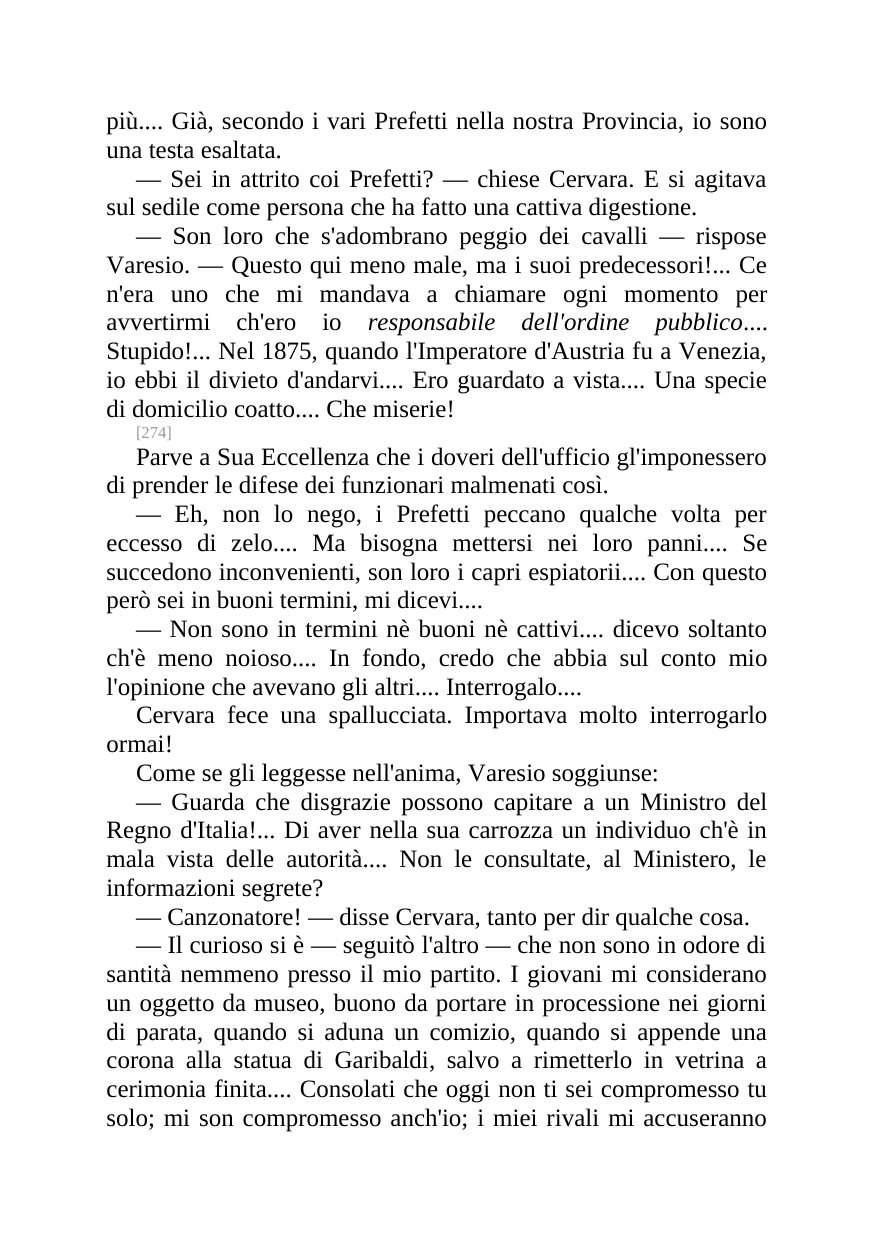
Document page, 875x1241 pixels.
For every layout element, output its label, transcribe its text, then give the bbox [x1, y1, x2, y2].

text — Non sono in termini nè buoni nè cattivi.... dicevo soltanto ch'è meno noioso.... In fondo, credo che abbia sul conto mio l'opinione che avevano gli altri.... Interrogalo.... [106, 614, 768, 700]
text — Canzonatore! — disse Cervara, tanto per dir qualche cosa. [106, 902, 768, 930]
text — Guarda che disgrazie possono capitare a un Ministro del Regno d'Italia!... Di aver nella sua carrozza un individuo ch'è in mala vista delle autorità.... Non le consultate, al Ministero, le informazioni segrete? [106, 787, 768, 902]
text [274] [106, 422, 768, 442]
text — Sei in attrito coi Prefetti? — chiese Cervara. E si agitava sul sedile come persona che ha fatto una cattiva digestione. [106, 164, 768, 221]
text — Son loro che s'adombrano peggio dei cavalli — rispose Varesio. — Questo qui meno male, ma i suoi predecessori!... Ce n'era uno che mi mandava a chiamare ogni momento per avvertirmi ch'ero io responsabile dell'ordine pubblico.... Stupido!... Nel 1875, quando l'Imperatore d'Austria fu a Venezia, io ebbi il divieto d'andarvi.... Ero guardato a vista.... Una specie di domicilio coatto.... Che miserie! [106, 221, 768, 422]
text — Il curioso si è — seguitò l'altro — che non sono in odore di santità nemmeno presso il mio partito. I giovani mi considerano un oggetto da museo, buono da portare in processione nei giorni di parata, quando si aduna un comizio, quando si appende una corona alla statua di Garibaldi, salvo a rimetterlo in vetrina a cerimonia finita.... Consolati che oggi non ti sei compromesso tu solo; mi son compromesso anch'io; i miei rivali mi accuseranno [106, 930, 768, 1132]
text Come se gli leggesse nell'anima, Varesio soggiunse: [106, 758, 768, 787]
text Cervara fece una spallucciata. Importava molto interrogarlo ormai! [106, 700, 768, 758]
text Parve a Sua Eccellenza che i doveri dell'ufficio gl'imponessero di prender le difese dei funzionari malmenati così. [106, 442, 768, 499]
text più.... Già, secondo i vari Prefetti nella nostra Provincia, io sono una testa esaltata. [106, 106, 768, 164]
text — Eh, non lo nego, i Prefetti peccano qualche volta per eccesso di zelo.... Ma bisogna mettersi nei loro panni.... Se succedono inconvenienti, son loro i capri espiatorii.... Con questo però sei in buoni termini, mi dicevi.... [106, 499, 768, 614]
